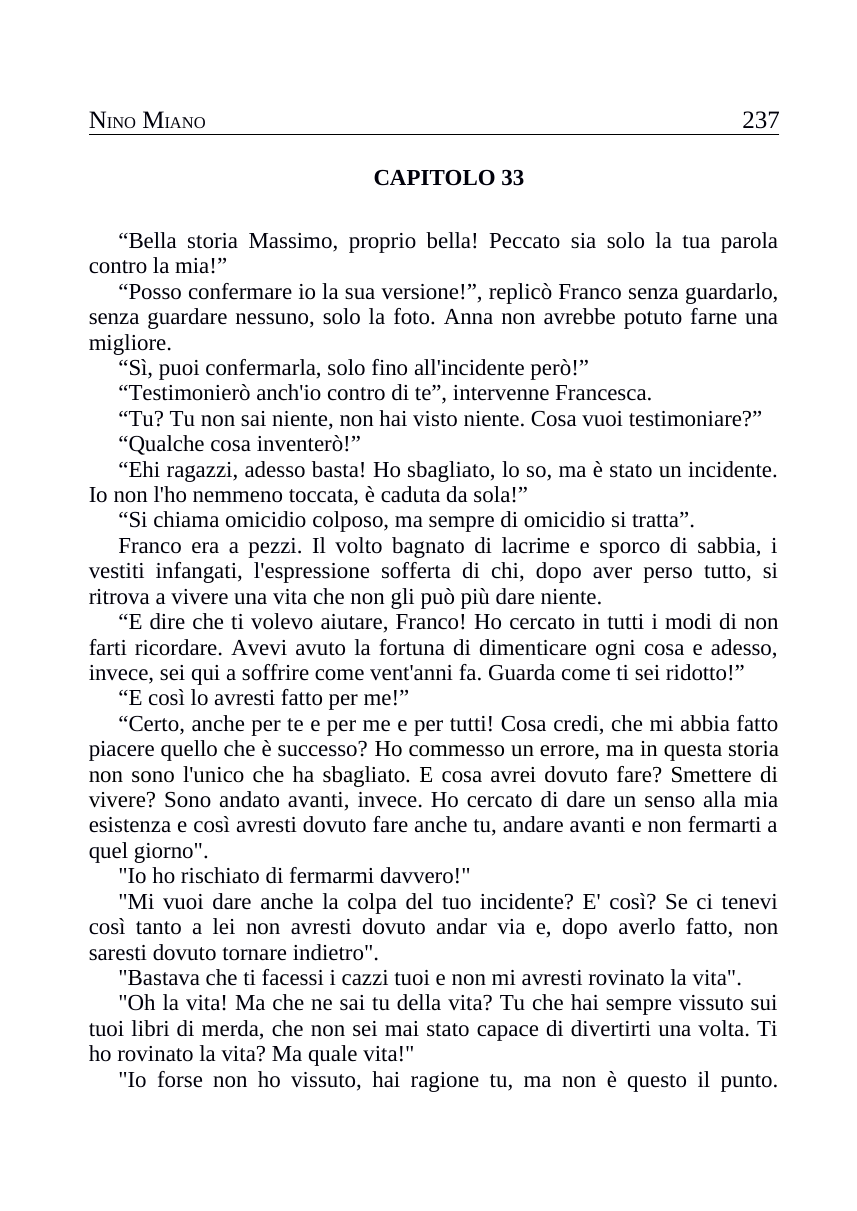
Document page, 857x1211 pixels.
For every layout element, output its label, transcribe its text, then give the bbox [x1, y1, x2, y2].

subtitle CAPITOLO 33 [88, 164, 779, 190]
text "Io forse non ho vissuto, hai ragione tu, ma non è questo il punto. [88, 1067, 779, 1092]
text “Ehi ragazzi, adesso basta! Ho sbagliato, lo so, ma è stato un incidente. Io non l'ho nemmeno toccata, è caduta da sola!” [88, 457, 779, 507]
text “Qualche cosa inventerò!” [88, 431, 779, 457]
text “E dire che ti volevo aiutare, Franco! Ho cercato in tutti i modi di non farti ricordare. Avevi avuto la fortuna di dimenticare ogni cosa e adesso, invece, sei qui a soffrire come vent'anni fa. Guarda come ti sei ridotto!” [88, 609, 779, 685]
text “Testimonierò anch'io contro di te”, intervenne Francesca. [88, 380, 779, 406]
text Franco era a pezzi. Il volto bagnato di lacrime e sporco di sabbia, i vestiti infangati, l'espressione sofferta di chi, dopo aver perso tutto, si ritrova a vivere una vita che non gli può più dare niente. [88, 533, 779, 609]
text “Certo, anche per te e per me e per tutti! Cosa credi, che mi abbia fatto piacere quello che è successo? Ho commesso un errore, ma in questa storia non sono l'unico che ha sbagliato. E cosa avrei dovuto fare? Smettere di vivere? Sono andato avanti, invece. Ho cercato di dare un senso alla mia esistenza e così avresti dovuto fare anche tu, andare avanti e non fermarti a quel giorno". [88, 711, 779, 863]
text “Bella storia Massimo, proprio bella! Peccato sia solo la tua parola contro la mia!” [88, 228, 779, 279]
text "Oh la vita! Ma che ne sai tu della vita? Tu che hai sempre vissuto sui tuoi libri di merda, che non sei mai stato capace di divertirti una volta. Ti ho rovinato la vita? Ma quale vita!" [88, 990, 779, 1067]
text “Tu? Tu non sai niente, non hai visto niente. Cosa vuoi testimoniare?” [88, 406, 779, 431]
text “Sì, puoi confermarla, solo fino all'incidente però!” [88, 355, 779, 380]
text “E così lo avresti fatto per me!” [88, 685, 779, 711]
text "Io ho rischiato di fermarmi davvero!" [88, 863, 779, 889]
text "Bastava che ti facessi i cazzi tuoi e non mi avresti rovinato la vita". [88, 965, 779, 990]
text "Mi vuoi dare anche la colpa del tuo incidente? E' così? Se ci tenevi così tanto a lei non avresti dovuto andar via e, dopo averlo fatto, non saresti dovuto tornare indietro". [88, 889, 779, 965]
text “Posso confermare io la sua versione!”, replicò Franco senza guardarlo, senza guardare nessuno, solo la foto. Anna non avrebbe potuto farne una migliore. [88, 279, 779, 355]
text “Si chiama omicidio colposo, ma sempre di omicidio si tratta”. [88, 507, 779, 533]
